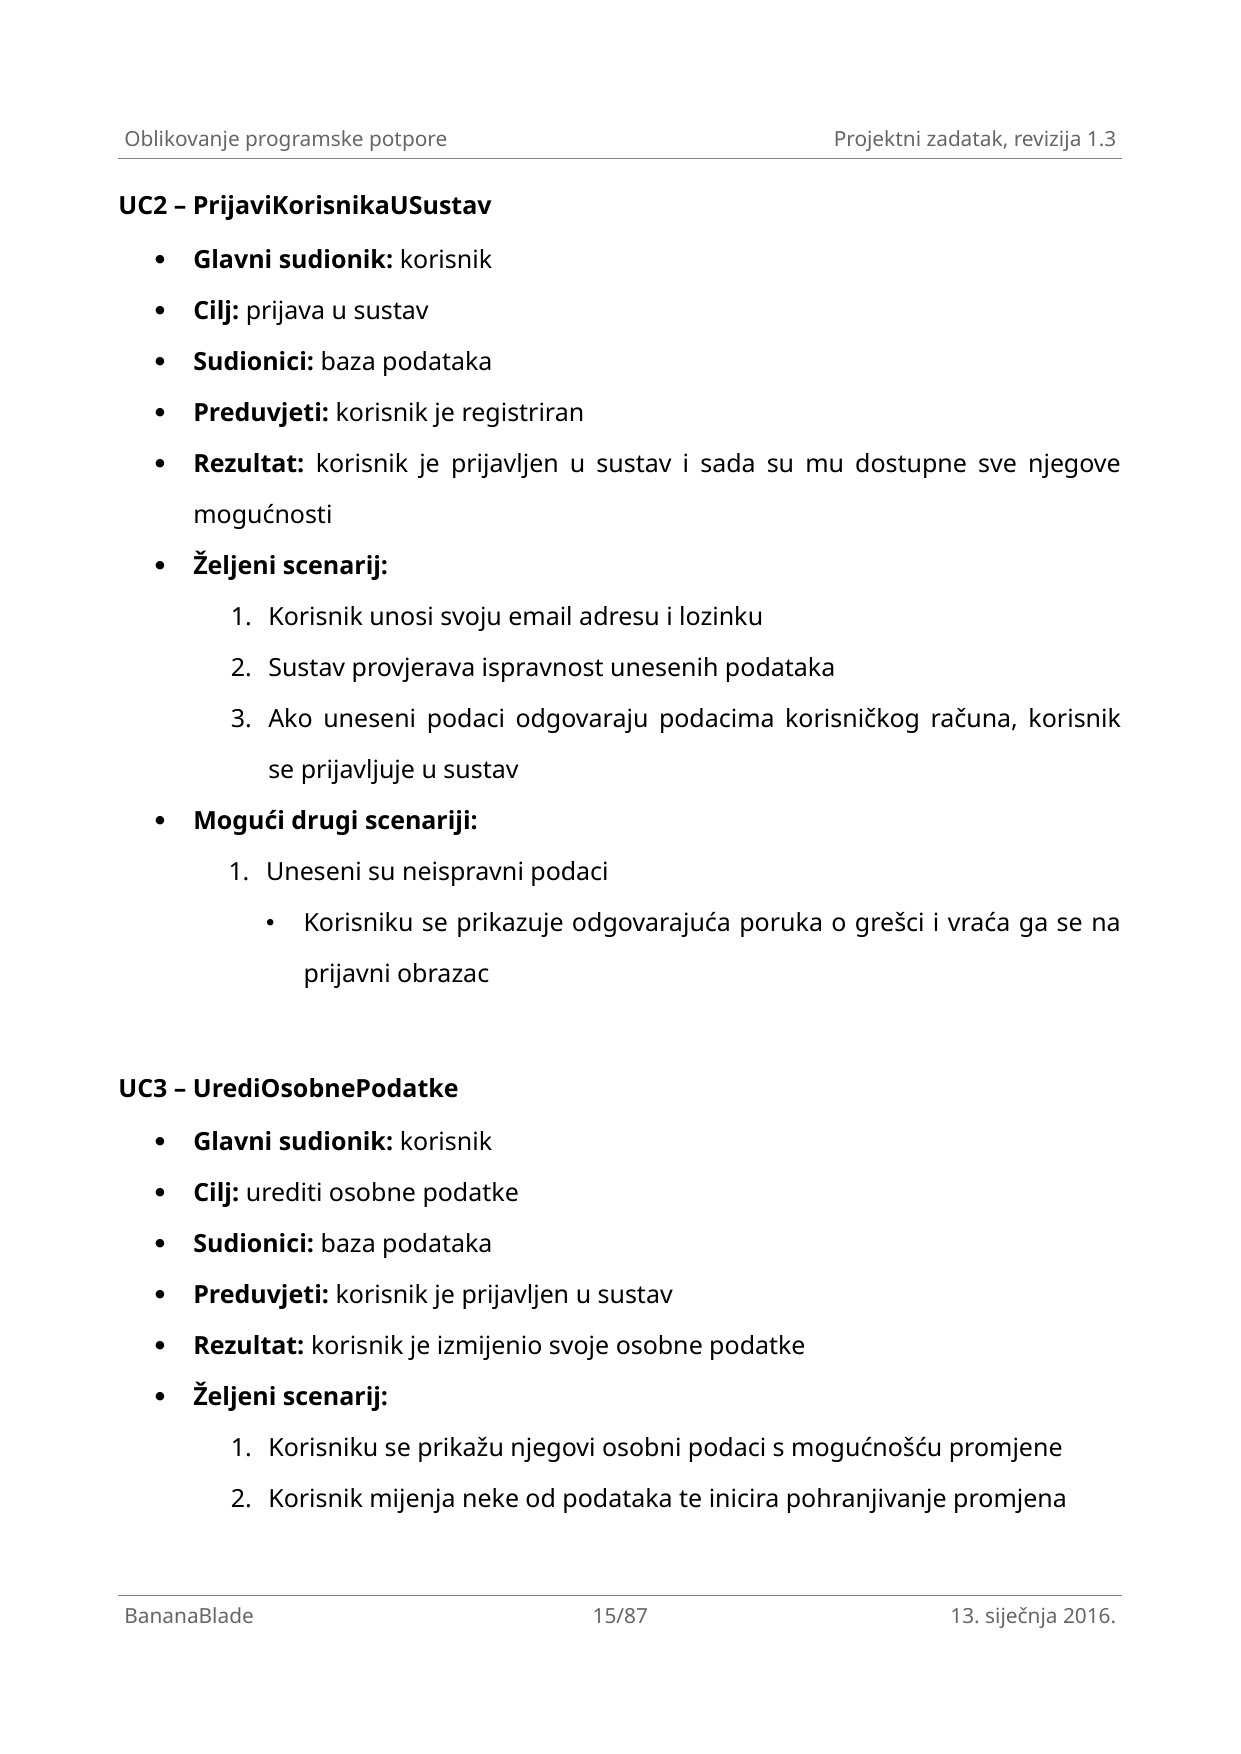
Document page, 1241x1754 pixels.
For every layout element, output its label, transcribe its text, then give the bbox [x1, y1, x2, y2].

list Uneseni su neispravni podaci [228, 854, 1122, 888]
list Željeni scenarij: [156, 548, 1122, 582]
list Korisnik mijenja neke od podataka te inicira pohranjivanje promjena [231, 1481, 1122, 1515]
list Sudionici: baza podataka [156, 1226, 1122, 1260]
list Željeni scenarij: [156, 1379, 1122, 1413]
list Korisniku se prikazuje odgovarajuća poruka o grešci i vraća ga se na prijavni obrazac [266, 905, 1122, 990]
list Rezultat: korisnik je izmijenio svoje osobne podatke [156, 1328, 1122, 1362]
list Sudionici: baza podataka [156, 343, 1122, 377]
list Rezultat: korisnik je prijavljen u sustav i sada su mu dostupne sve njegove mogućnosti [156, 446, 1122, 531]
list Sustav provjerava ispravnost unesenih podataka [231, 650, 1122, 684]
list Glavni sudionik: korisnik [156, 241, 1122, 275]
list Mogući drugi scenariji: [156, 803, 1122, 837]
subtitle UC3 – UrediOsobnePodatke [118, 1071, 1122, 1104]
subtitle UC2 – PrijaviKorisnikaUSustav [118, 188, 1122, 222]
list Korisniku se prikažu njegovi osobni podaci s mogućnošću promjene [231, 1430, 1122, 1464]
list Cilj: urediti osobne podatke [156, 1175, 1122, 1209]
list Ako uneseni podaci odgovaraju podacima korisničkog računa, korisnik se prijavljuje u sustav [231, 701, 1122, 786]
list Cilj: prijava u sustav [156, 292, 1122, 326]
list Preduvjeti: korisnik je prijavljen u sustav [156, 1277, 1122, 1311]
list Preduvjeti: korisnik je registriran [156, 394, 1122, 428]
list Korisnik unosi svoju email adresu i lozinku [231, 599, 1122, 633]
list Glavni sudionik: korisnik [156, 1124, 1122, 1158]
